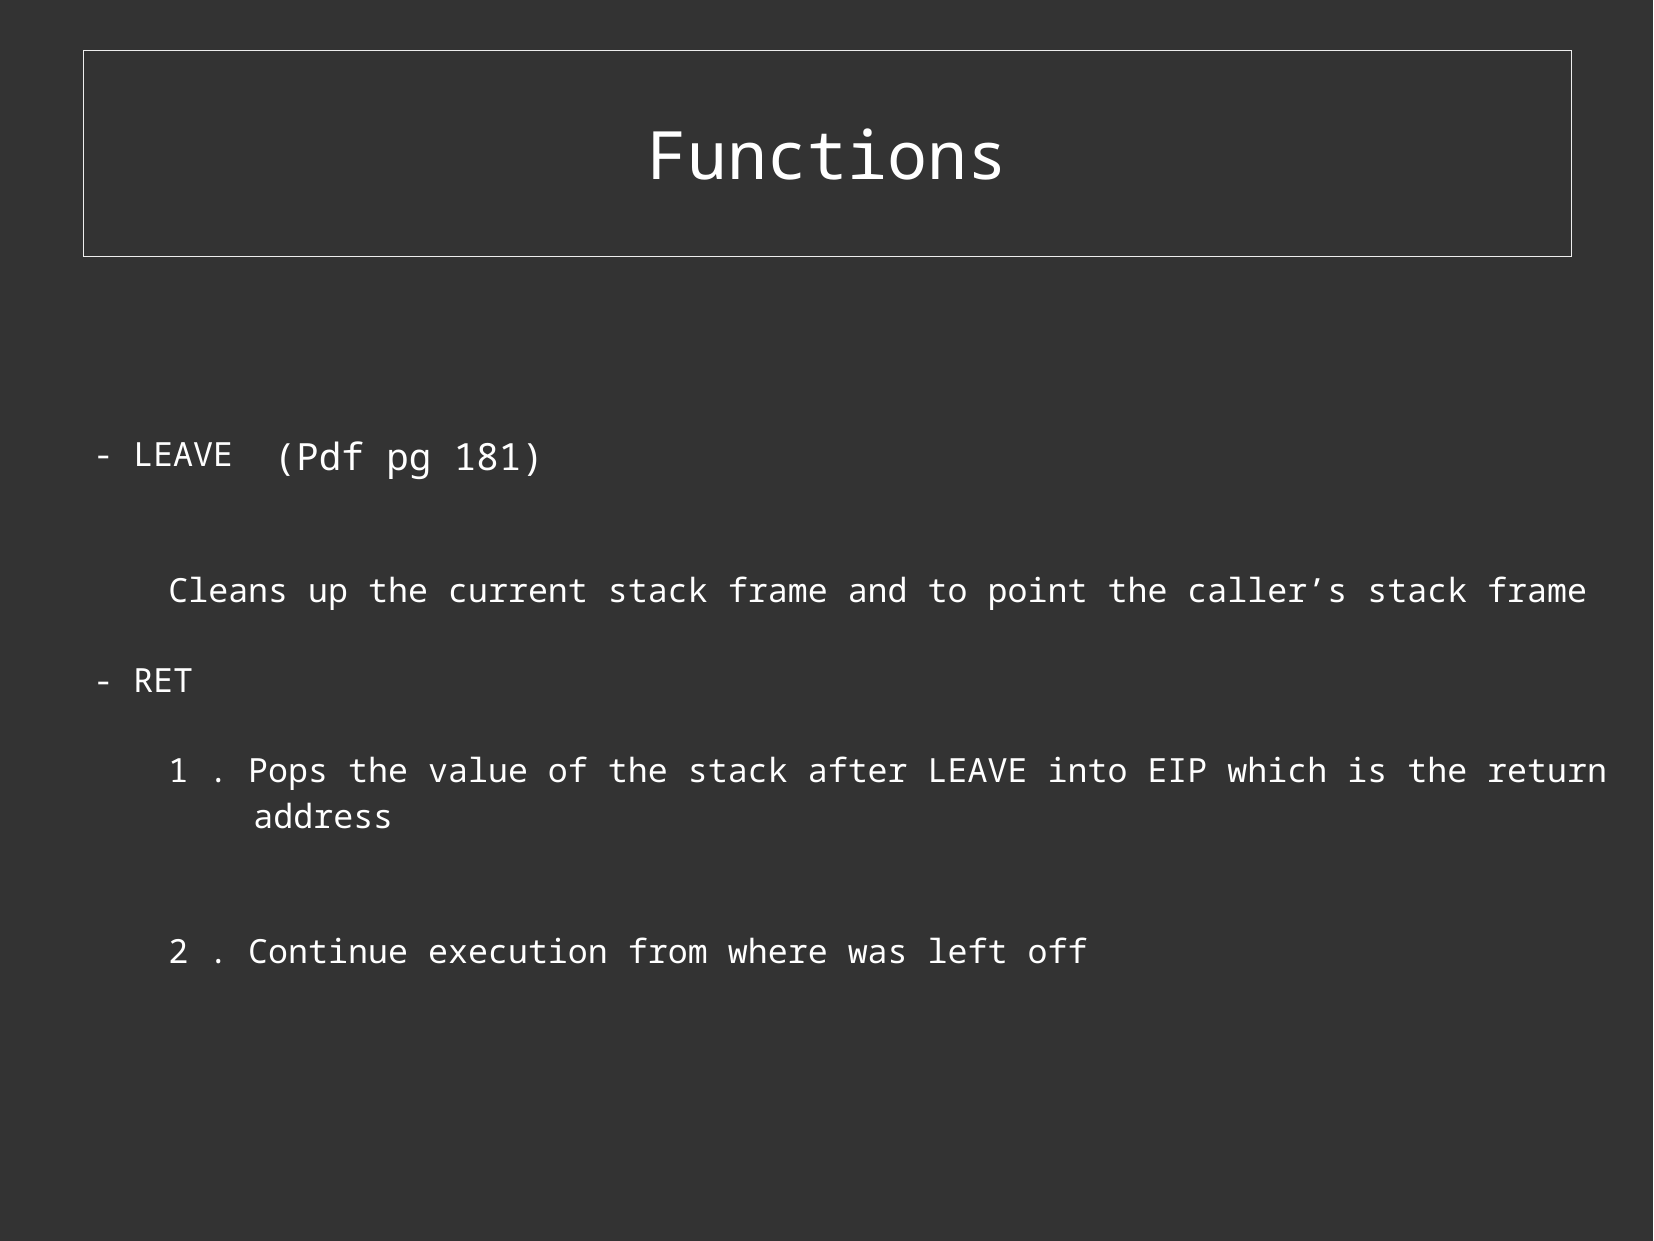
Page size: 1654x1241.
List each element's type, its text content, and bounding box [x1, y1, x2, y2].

text_box - LEAVE Cleans up the current stack frame and to point the caller’s stack frame - RET 1 . Pops the value of the stack after LEAVE into EIP which is the return address 2 . Continue execution from where was left off [78, 423, 1653, 1091]
text_box Functions [83, 50, 1572, 257]
text_box (Pdf pg 181) [259, 423, 571, 551]
